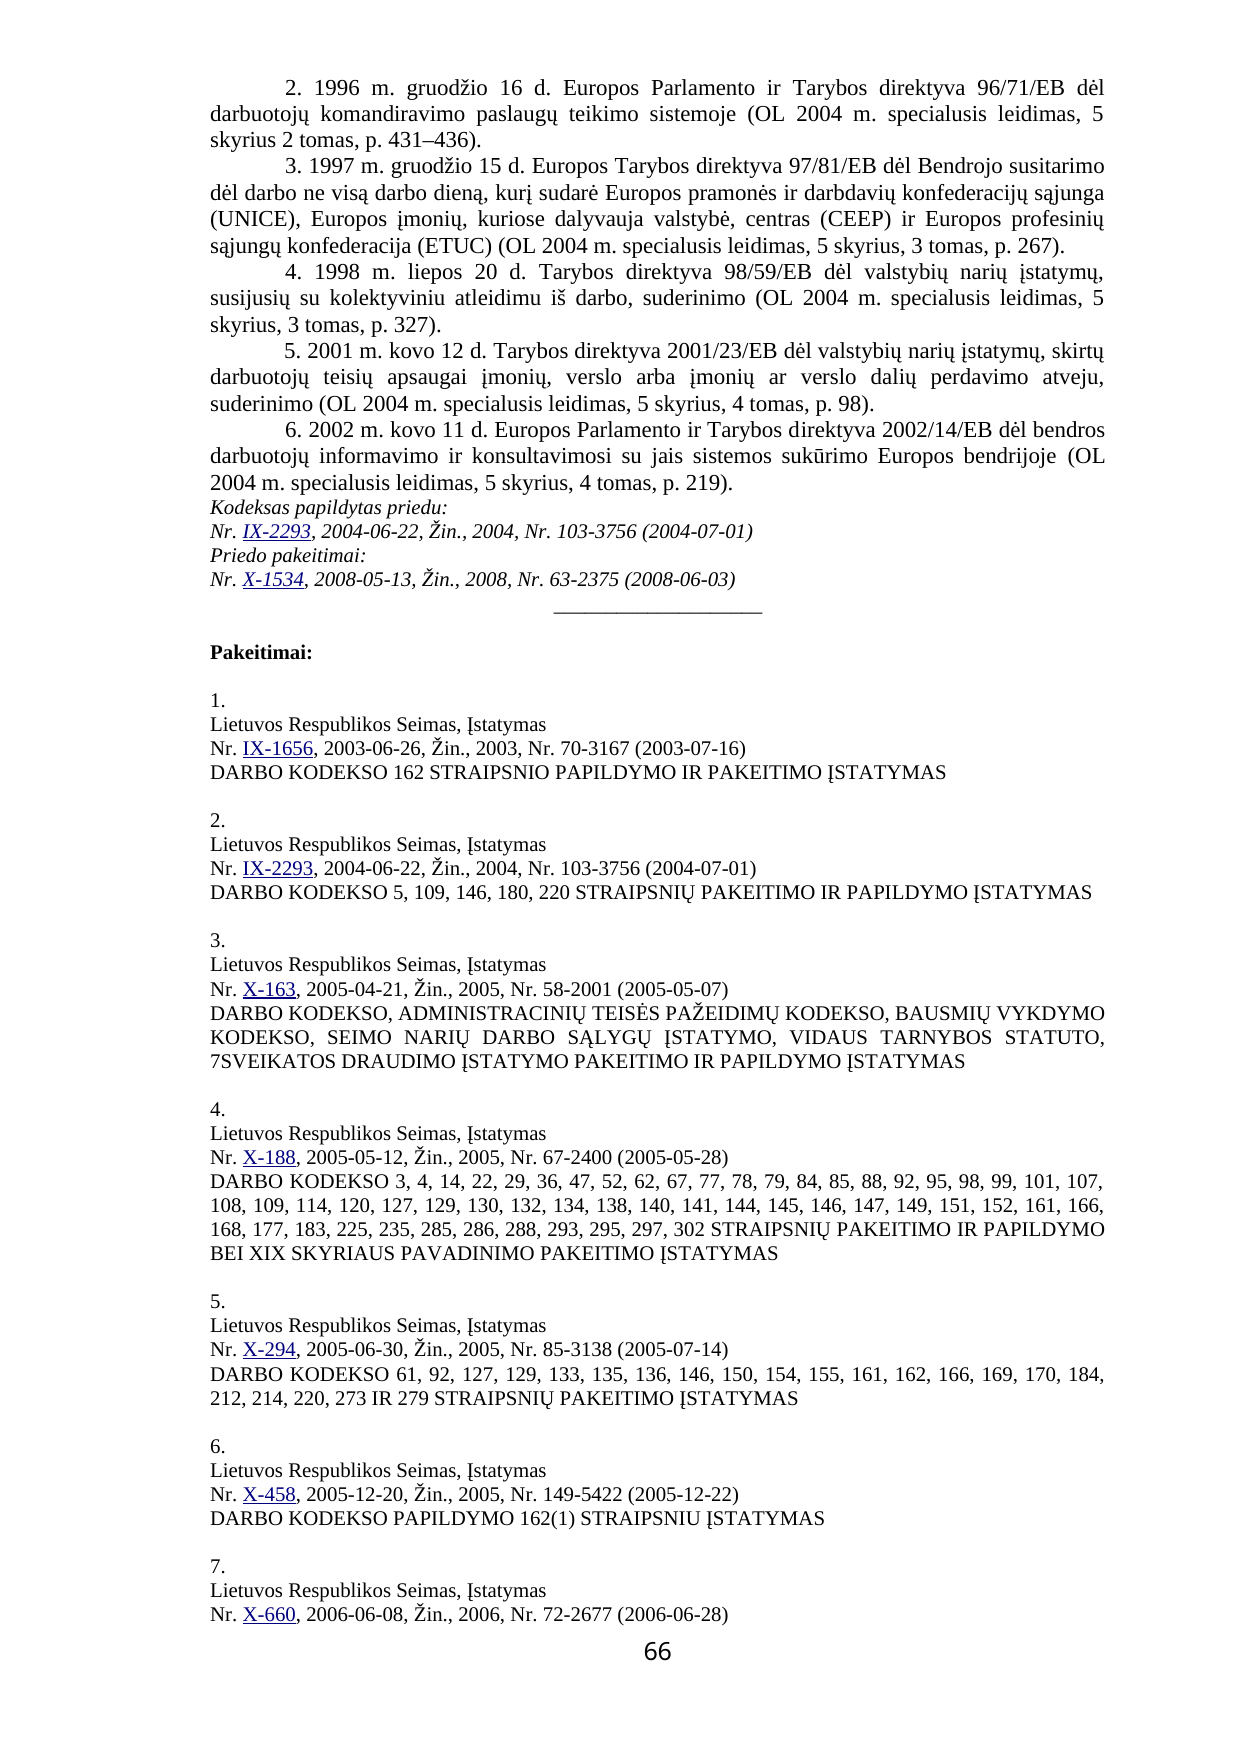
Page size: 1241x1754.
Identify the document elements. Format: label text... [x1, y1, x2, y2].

text DARBO KODEKSO PAPILDYMO 162(1) STRAIPSNIU ĮSTATYMAS [210, 1506, 1106, 1530]
text DARBO KODEKSO 61, 92, 127, 129, 133, 135, 136, 146, 150, 154, 155, 161, 162, 166, 169, 170, 184, 212, 214, 220, 273 IR 279 STRAIPSNIŲ PAKEITIMO ĮSTATYMAS [210, 1361, 1106, 1409]
text 3. [210, 928, 1106, 952]
text Nr. IX-1656, 2003-06-26, Žin., 2003, Nr. 70-3167 (2003-07-16) [210, 736, 1106, 760]
text Pakeitimai: [210, 639, 1106, 664]
text Kodeksas papildytas priedu: [210, 495, 1106, 519]
text 1. [210, 688, 1106, 712]
text Priedo pakeitimai: [210, 543, 1106, 567]
text Lietuvos Respublikos Seimas, Įstatymas [210, 1458, 1106, 1482]
text Nr. X-163, 2005-04-21, Žin., 2005, Nr. 58-2001 (2005-05-07) [210, 976, 1106, 1001]
text DARBO KODEKSO 3, 4, 14, 22, 29, 36, 47, 52, 62, 67, 77, 78, 79, 84, 85, 88, 92, 95, 98, 99, 101, 107, 108, 109, 114, 120, 127, 129, 130, 132, 134, 138, 140, 141, 144, 145, 146, 147, 149, 151, 152, 161, 166, 168, 177, 183, 225, 235, 285, 286, 288, 293, 295, 297, 302 STRAIPSNIŲ PAKEITIMO IR PAPILDYMO BEI XIX SKYRIAUS PAVADINIMO PAKEITIMO ĮSTATYMAS [210, 1169, 1106, 1265]
text 5. [210, 1289, 1106, 1313]
text 4. [210, 1097, 1106, 1121]
text Nr. IX-2293, 2004-06-22, Žin., 2004, Nr. 103-3756 (2004-07-01) [210, 856, 1106, 880]
text Nr. X-458, 2005-12-20, Žin., 2005, Nr. 149-5422 (2005-12-22) [210, 1482, 1106, 1506]
text DARBO KODEKSO 5, 109, 146, 180, 220 STRAIPSNIŲ PAKEITIMO IR PAPILDYMO ĮSTATYMAS [210, 880, 1106, 904]
text 6. 2002 m. kovo 11 d. Europos Parlamento ir Tarybos direktyva 2002/14/EB dėl bendros darbuotojų informavimo ir konsultavimosi su jais sistemos sukūrimo Europos bendrijoje (OL 2004 m. specialusis leidimas, 5 skyrius, 4 tomas, p. 219). [210, 416, 1106, 495]
text Nr. IX-2293, 2004-06-22, Žin., 2004, Nr. 103-3756 (2004-07-01) [210, 519, 1106, 543]
text Lietuvos Respublikos Seimas, Įstatymas [210, 1578, 1106, 1602]
text Lietuvos Respublikos Seimas, Įstatymas [210, 712, 1106, 736]
text DARBO KODEKSO, ADMINISTRACINIŲ TEISĖS PAŽEIDIMŲ KODEKSO, BAUSMIŲ VYKDYMO KODEKSO, SEIMO NARIŲ DARBO SĄLYGŲ ĮSTATYMO, VIDAUS TARNYBOS STATUTO, 7SVEIKATOS DRAUDIMO ĮSTATYMO PAKEITIMO IR PAPILDYMO ĮSTATYMAS [210, 1001, 1106, 1073]
text Lietuvos Respublikos Seimas, Įstatymas [210, 1121, 1106, 1145]
text 7. [210, 1554, 1106, 1578]
text DARBO KODEKSO 162 STRAIPSNIO PAPILDYMO IR PAKEITIMO ĮSTATYMAS [210, 760, 1106, 784]
text Lietuvos Respublikos Seimas, Įstatymas [210, 952, 1106, 976]
text 5. 2001 m. kovo 12 d. Tarybos direktyva 2001/23/EB dėl valstybių narių įstatymų, skirtų darbuotojų teisių apsaugai įmonių, verslo arba įmonių ar verslo dalių perdavimo atveju, suderinimo (OL 2004 m. specialusis leidimas, 5 skyrius, 4 tomas, p. 98). [210, 337, 1106, 416]
text Nr. X-188, 2005-05-12, Žin., 2005, Nr. 67-2400 (2005-05-28) [210, 1145, 1106, 1169]
text 6. [210, 1434, 1106, 1458]
text 3. 1997 m. gruodžio 15 d. Europos Tarybos direktyva 97/81/EB dėl Bendrojo susitarimo dėl darbo ne visą darbo dieną, kurį sudarė Europos pramonės ir darbdavių konfederacijų sąjunga (UNICE), Europos įmonių, kuriose dalyvauja valstybė, centras (CEEP) ir Europos profesinių sąjungų konfederacija (ETUC) (OL 2004 m. specialusis leidimas, 5 skyrius, 3 tomas, p. 267). [210, 153, 1106, 258]
text ____________________ [210, 591, 1106, 616]
text Nr. X-660, 2006-06-08, Žin., 2006, Nr. 72-2677 (2006-06-28) [210, 1602, 1106, 1626]
text Lietuvos Respublikos Seimas, Įstatymas [210, 832, 1106, 856]
text 2. [210, 808, 1106, 832]
text Lietuvos Respublikos Seimas, Įstatymas [210, 1313, 1106, 1337]
text Nr. X-1534, 2008-05-13, Žin., 2008, Nr. 63-2375 (2008-06-03) [210, 567, 1106, 591]
text Nr. X-294, 2005-06-30, Žin., 2005, Nr. 85-3138 (2005-07-14) [210, 1337, 1106, 1361]
text 4. 1998 m. liepos 20 d. Tarybos direktyva 98/59/EB dėl valstybių narių įstatymų, susijusių su kolektyviniu atleidimu iš darbo, suderinimo (OL 2004 m. specialusis leidimas, 5 skyrius, 3 tomas, p. 327). [210, 258, 1106, 337]
text 2. 1996 m. gruodžio 16 d. Europos Parlamento ir Tarybos direktyva 96/71/EB dėl darbuotojų komandiravimo paslaugų teikimo sistemoje (OL 2004 m. specialusis leidimas, 5 skyrius 2 tomas, p. 431–436). [210, 73, 1106, 153]
